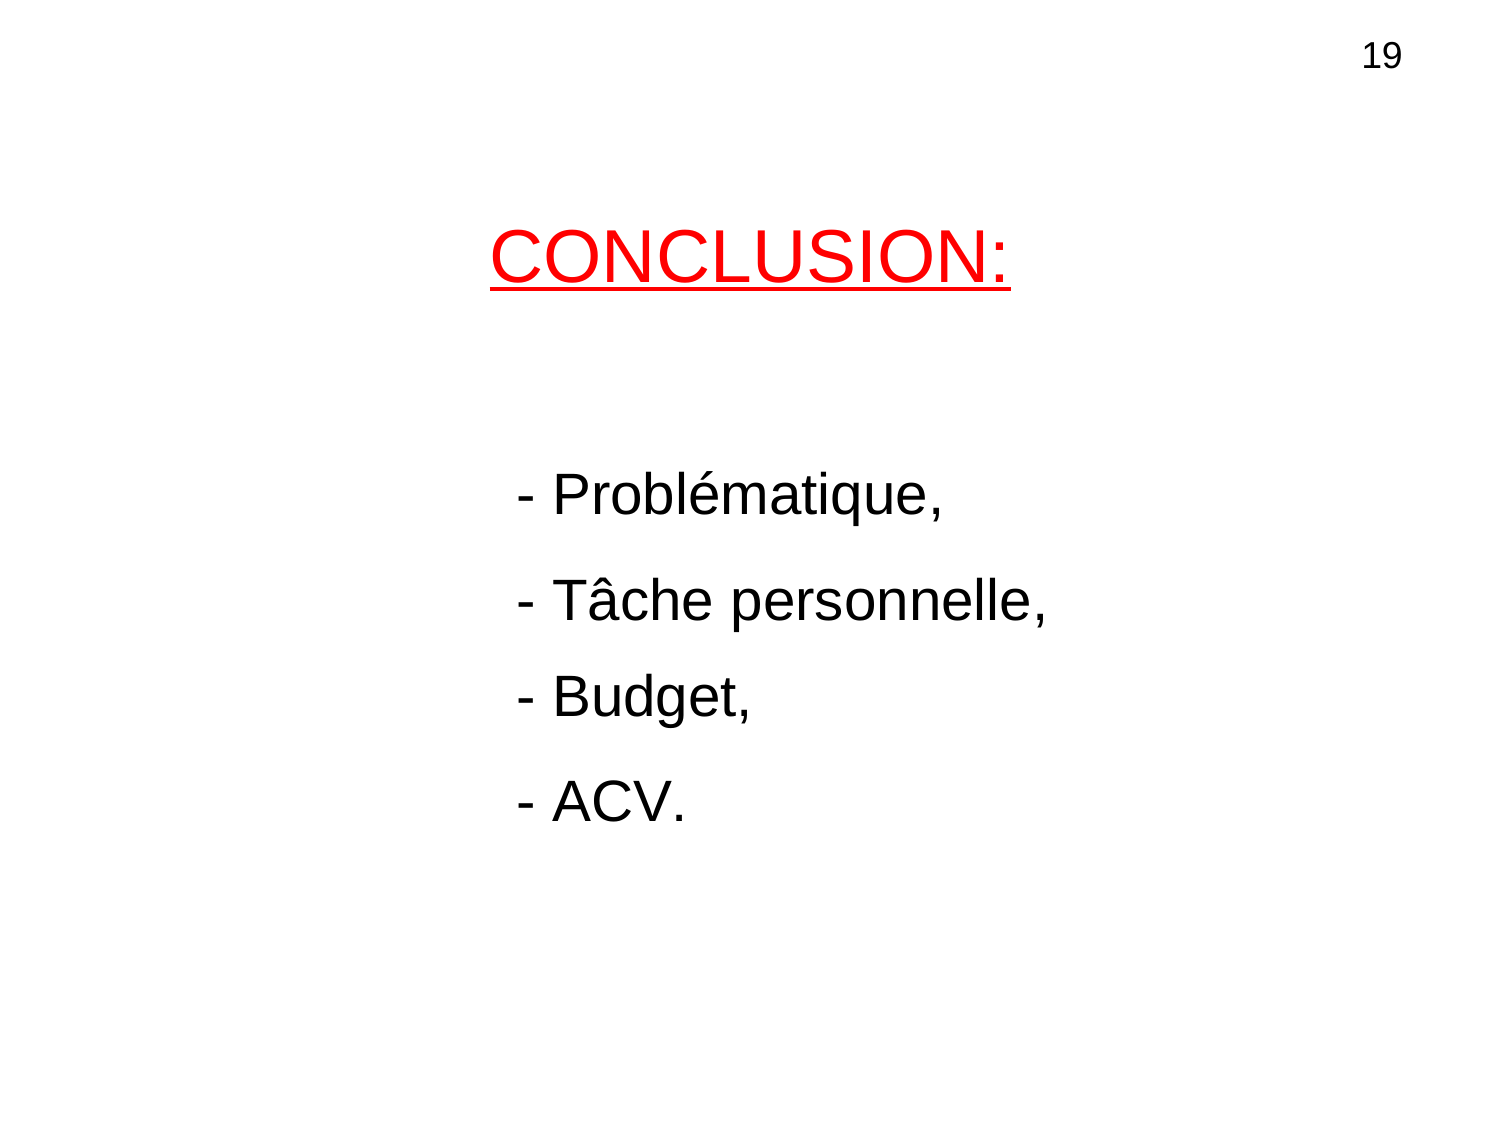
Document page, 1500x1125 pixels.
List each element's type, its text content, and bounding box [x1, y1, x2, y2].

text_box CONCLUSION: [0, 199, 1500, 306]
text_box - Budget, [501, 650, 774, 736]
text_box - Problématique, [501, 448, 975, 544]
text_box - Tâche personnelle, [501, 555, 1075, 650]
text_box - ACV. [501, 755, 727, 841]
text_box 19 [1346, 23, 1453, 84]
